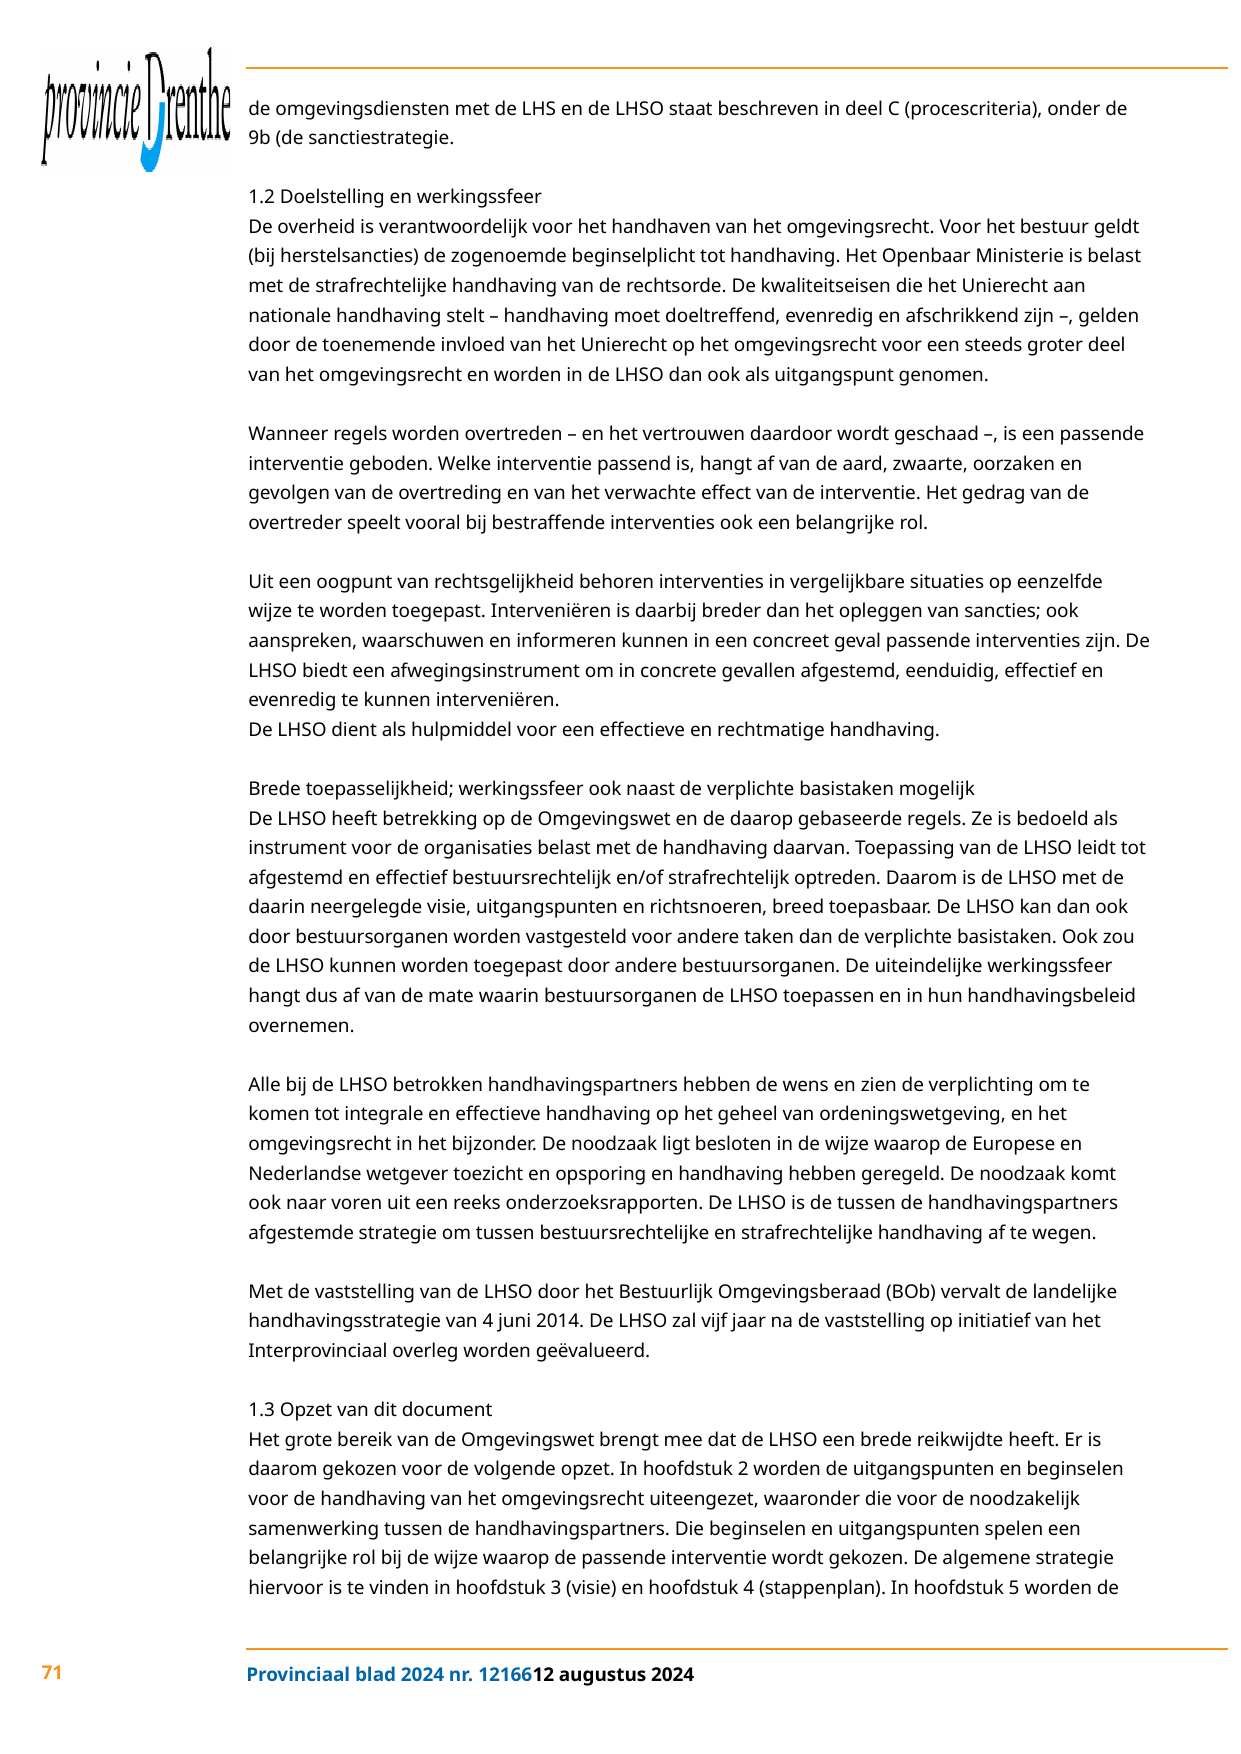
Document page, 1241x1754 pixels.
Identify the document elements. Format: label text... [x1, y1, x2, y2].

text Uit een oogpunt van rechtsgelijkheid behoren interventies in vergelijkbare situaties op eenzelfde wijze te worden toegepast. Interveniëren is daarbij breder dan het opleggen van sancties; ook aanspreken, waarschuwen en informeren kunnen in een concreet geval passende interventies zijn. De LHSO biedt een afwegingsinstrument om in concrete gevallen afgestemd, eenduidig, effectief en evenredig te kunnen interveniëren. [248, 568, 1152, 712]
text de omgevingsdiensten met de LHS en de LHSO staat beschreven in deel C (procescriteria), onder de 9b (de sanctiestrategie. [248, 95, 1152, 150]
text 1.2 Doelstelling en werkingssfeer [248, 183, 1152, 209]
picture [41, 47, 231, 172]
text Het grote bereik van de Omgevingswet brengt mee dat de LHSO een brede reikwijdte heeft. Er is daarom gekozen voor de volgende opzet. In hoofdstuk 2 worden de uitgangspunten en beginselen voor de handhaving van het omgevingsrecht uiteengezet, waaronder die voor de noodzakelijk samenwerking tussen de handhavingspartners. Die beginselen en uitgangspunten spelen een belangrijke rol bij de wijze waarop de passende interventie wordt gekozen. De algemene strategie hiervoor is te vinden in hoofdstuk 3 (visie) en hoofdstuk 4 (stappenplan). In hoofdstuk 5 worden de [248, 1426, 1152, 1600]
text Brede toepasselijkheid; werkingssfeer ook naast de verplichte basistaken mogelijk [248, 775, 1152, 801]
text De overheid is verantwoordelijk voor het handhaven van het omgevingsrecht. Voor het bestuur geldt (bij herstelsancties) de zogenoemde beginselplicht tot handhaving. Het Openbaar Ministerie is belast met de strafrechtelijke handhaving van de rechtsorde. De kwaliteitseisen die het Unierecht aan nationale handhaving stelt – handhaving moet doeltreffend, evenredig en afschrikkend zijn –, gelden door de toenemende invloed van het Unierecht op het omgevingsrecht voor een steeds groter deel van het omgevingsrecht en worden in de LHSO dan ook als uitgangspunt genomen. [248, 213, 1152, 387]
text De LHSO dient als hulpmiddel voor een effectieve en rechtmatige handhaving. [248, 716, 1152, 742]
text Wanneer regels worden overtreden – en het vertrouwen daardoor wordt geschaad –, is een passende interventie geboden. Welke interventie passend is, hangt af van de aard, zwaarte, oorzaken en gevolgen van de overtreding en van het verwachte effect van de interventie. Het gedrag van de overtreder speelt vooral bij bestraffende interventies ook een belangrijke rol. [248, 420, 1152, 535]
text 1.3 Opzet van dit document [248, 1396, 1152, 1422]
text Alle bij de LHSO betrokken handhavingspartners hebben de wens en zien de verplichting om te komen tot integrale en effectieve handhaving op het geheel van ordeningswetgeving, en het omgevingsrecht in het bijzonder. De noodzaak ligt besloten in de wijze waarop de Europese en Nederlandse wetgever toezicht en opsporing en handhaving hebben geregeld. De noodzaak komt ook naar voren uit een reeks onderzoeksrapporten. De LHSO is de tussen de handhavingspartners afgestemde strategie om tussen bestuursrechtelijke en strafrechtelijke handhaving af te wegen. [248, 1071, 1152, 1245]
text Met de vaststelling van de LHSO door het Bestuurlijk Omgevingsberaad (BOb) vervalt de landelijke handhavingsstrategie van 4 juni 2014. De LHSO zal vijf jaar na de vaststelling op initiatief van het Interprovinciaal overleg worden geëvalueerd. [248, 1278, 1152, 1363]
text De LHSO heeft betrekking op de Omgevingswet en de daarop gebaseerde regels. Ze is bedoeld als instrument voor de organisaties belast met de handhaving daarvan. Toepassing van de LHSO leidt tot afgestemd en effectief bestuursrechtelijk en/of strafrechtelijk optreden. Daarom is de LHSO met de daarin neergelegde visie, uitgangspunten en richtsnoeren, breed toepasbaar. De LHSO kan dan ook door bestuursorganen worden vastgesteld voor andere taken dan de verplichte basistaken. Ook zou de LHSO kunnen worden toegepast door andere bestuursorganen. De uiteindelijke werkingssfeer hangt dus af van de mate waarin bestuursorganen de LHSO toepassen en in hun handhavingsbeleid overnemen. [248, 805, 1152, 1038]
